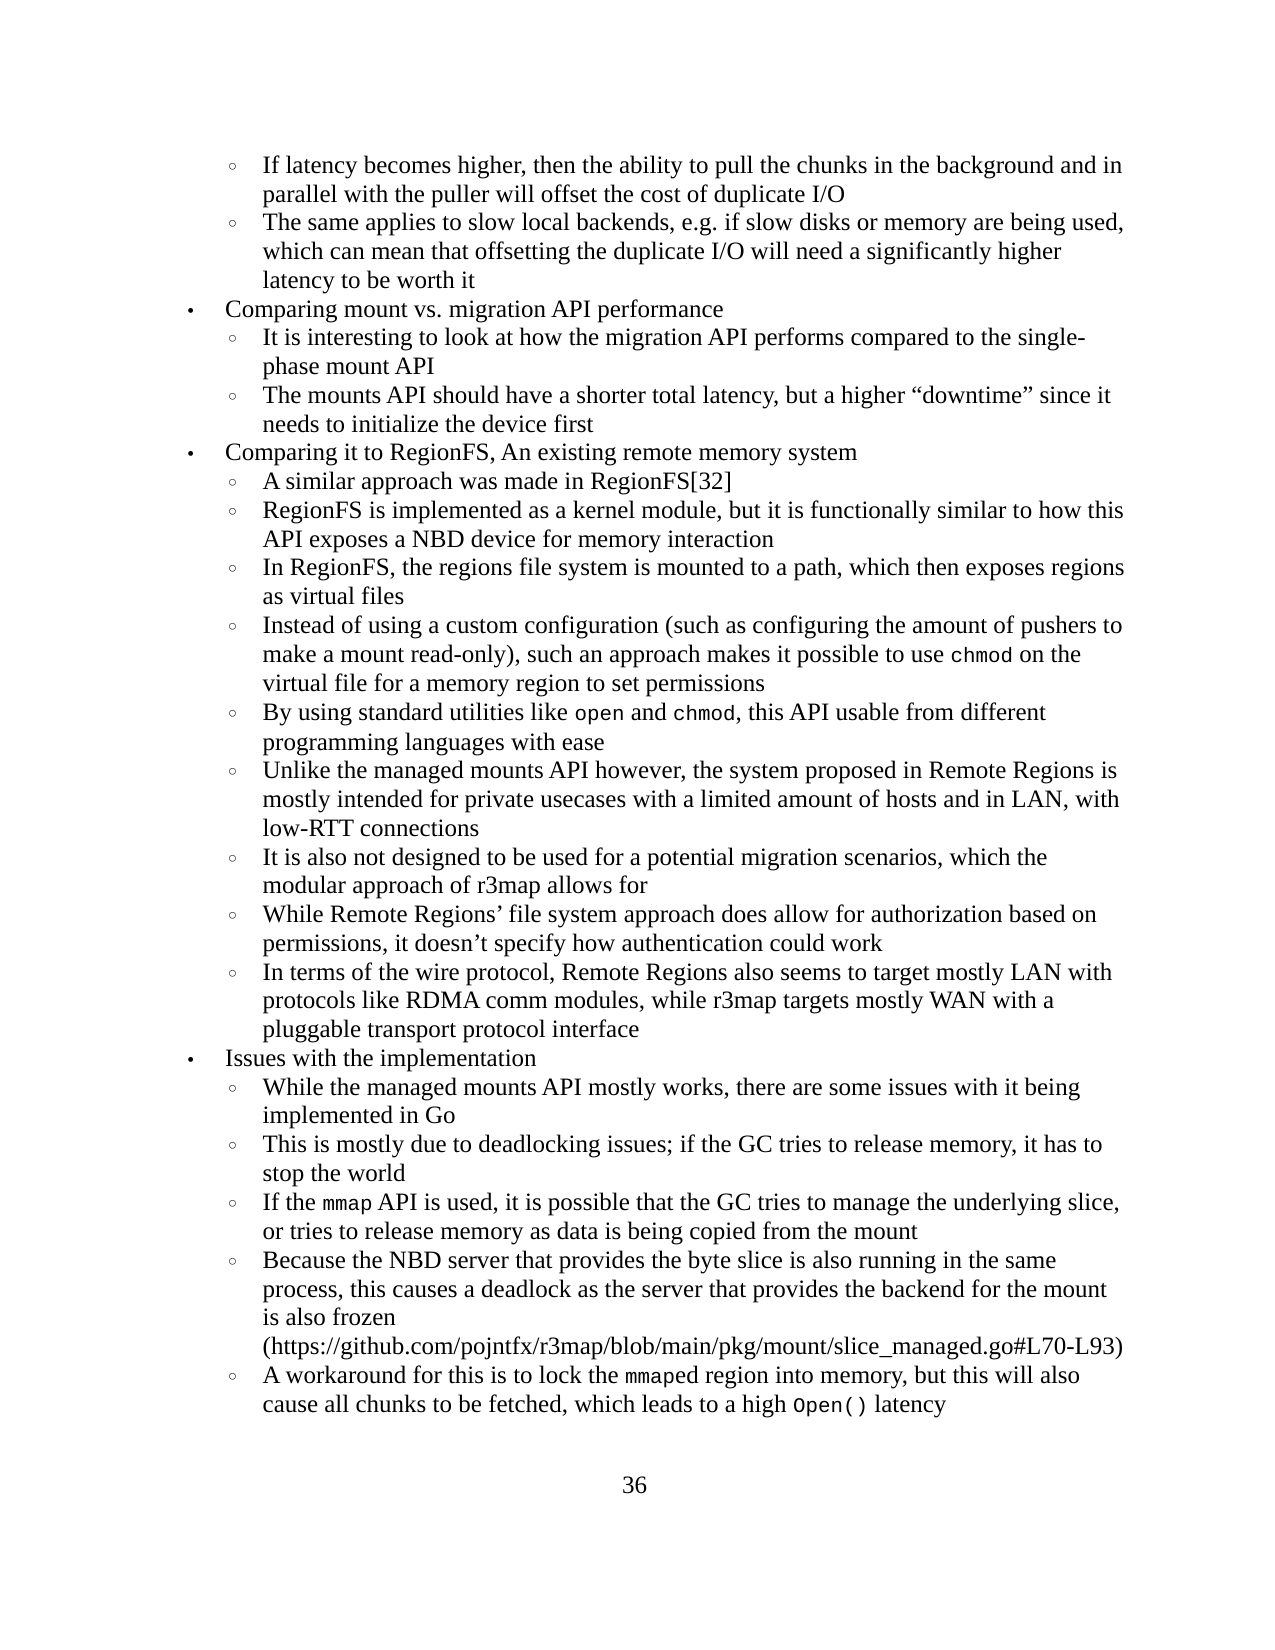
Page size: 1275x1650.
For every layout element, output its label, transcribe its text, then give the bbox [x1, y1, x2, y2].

list While Remote Regions’ file system approach does allow for authorization based on permissions, it doesn’t specify how authentication could work [225, 899, 1125, 957]
list It is also not designed to be used for a potential migration scenarios, which the modular approach of r3map allows for [225, 842, 1125, 899]
list By using standard utilities like open and chmod, this API usable from different programming languages with ease [225, 697, 1125, 755]
list It is interesting to look at how the migration API performs compared to the single-phase mount API [225, 322, 1125, 380]
list In terms of the wire protocol, Remote Regions also seems to target mostly LAN with protocols like RDMA comm modules, while r3map targets mostly WAN with a pluggable transport protocol interface [225, 957, 1125, 1043]
list The same applies to slow local backends, e.g. if slow disks or memory are being used, which can mean that offsetting the duplicate I/O will need a significantly higher latency to be worth it [225, 207, 1125, 294]
list If latency becomes higher, then the ability to pull the chunks in the background and in parallel with the puller will offset the cost of duplicate I/O [225, 150, 1125, 207]
list Because the NBD server that provides the byte slice is also running in the same process, this causes a deadlock as the server that provides the backend for the mount is also frozen (https://github.com/pojntfx/r3map/blob/main/pkg/mount/slice_managed.go#L70-L93) [225, 1245, 1125, 1360]
list Instead of using a custom configuration (such as configuring the amount of pushers to make a mount read-only), such an approach makes it possible to use chmod on the virtual file for a memory region to set permissions [225, 610, 1125, 697]
list RegionFS is implemented as a kernel module, but it is functionally similar to how this API exposes a NBD device for memory interaction [225, 495, 1125, 552]
list A workaround for this is to lock the mmaped region into memory, but this will also cause all chunks to be fetched, which leads to a high Open() latency [225, 1360, 1125, 1419]
list Comparing it to RegionFS, An existing remote memory system [187, 437, 1125, 466]
list If the mmap API is used, it is possible that the GC tries to manage the underlying slice, or tries to release memory as data is being copied from the mount [225, 1187, 1125, 1245]
list A similar approach was made in RegionFS[32] [225, 466, 1125, 495]
list This is mostly due to deadlocking issues; if the GC tries to release memory, it has to stop the world [225, 1129, 1125, 1187]
list Unlike the managed mounts API however, the system proposed in Remote Regions is mostly intended for private usecases with a limited amount of hosts and in LAN, with low-RTT connections [225, 755, 1125, 842]
list In RegionFS, the regions file system is mounted to a path, which then exposes regions as virtual files [225, 552, 1125, 610]
list Comparing mount vs. migration API performance [187, 294, 1125, 322]
list Issues with the implementation [187, 1043, 1125, 1072]
list The mounts API should have a shorter total latency, but a higher “downtime” since it needs to initialize the device first [225, 380, 1125, 437]
list While the managed mounts API mostly works, there are some issues with it being implemented in Go [225, 1072, 1125, 1129]
